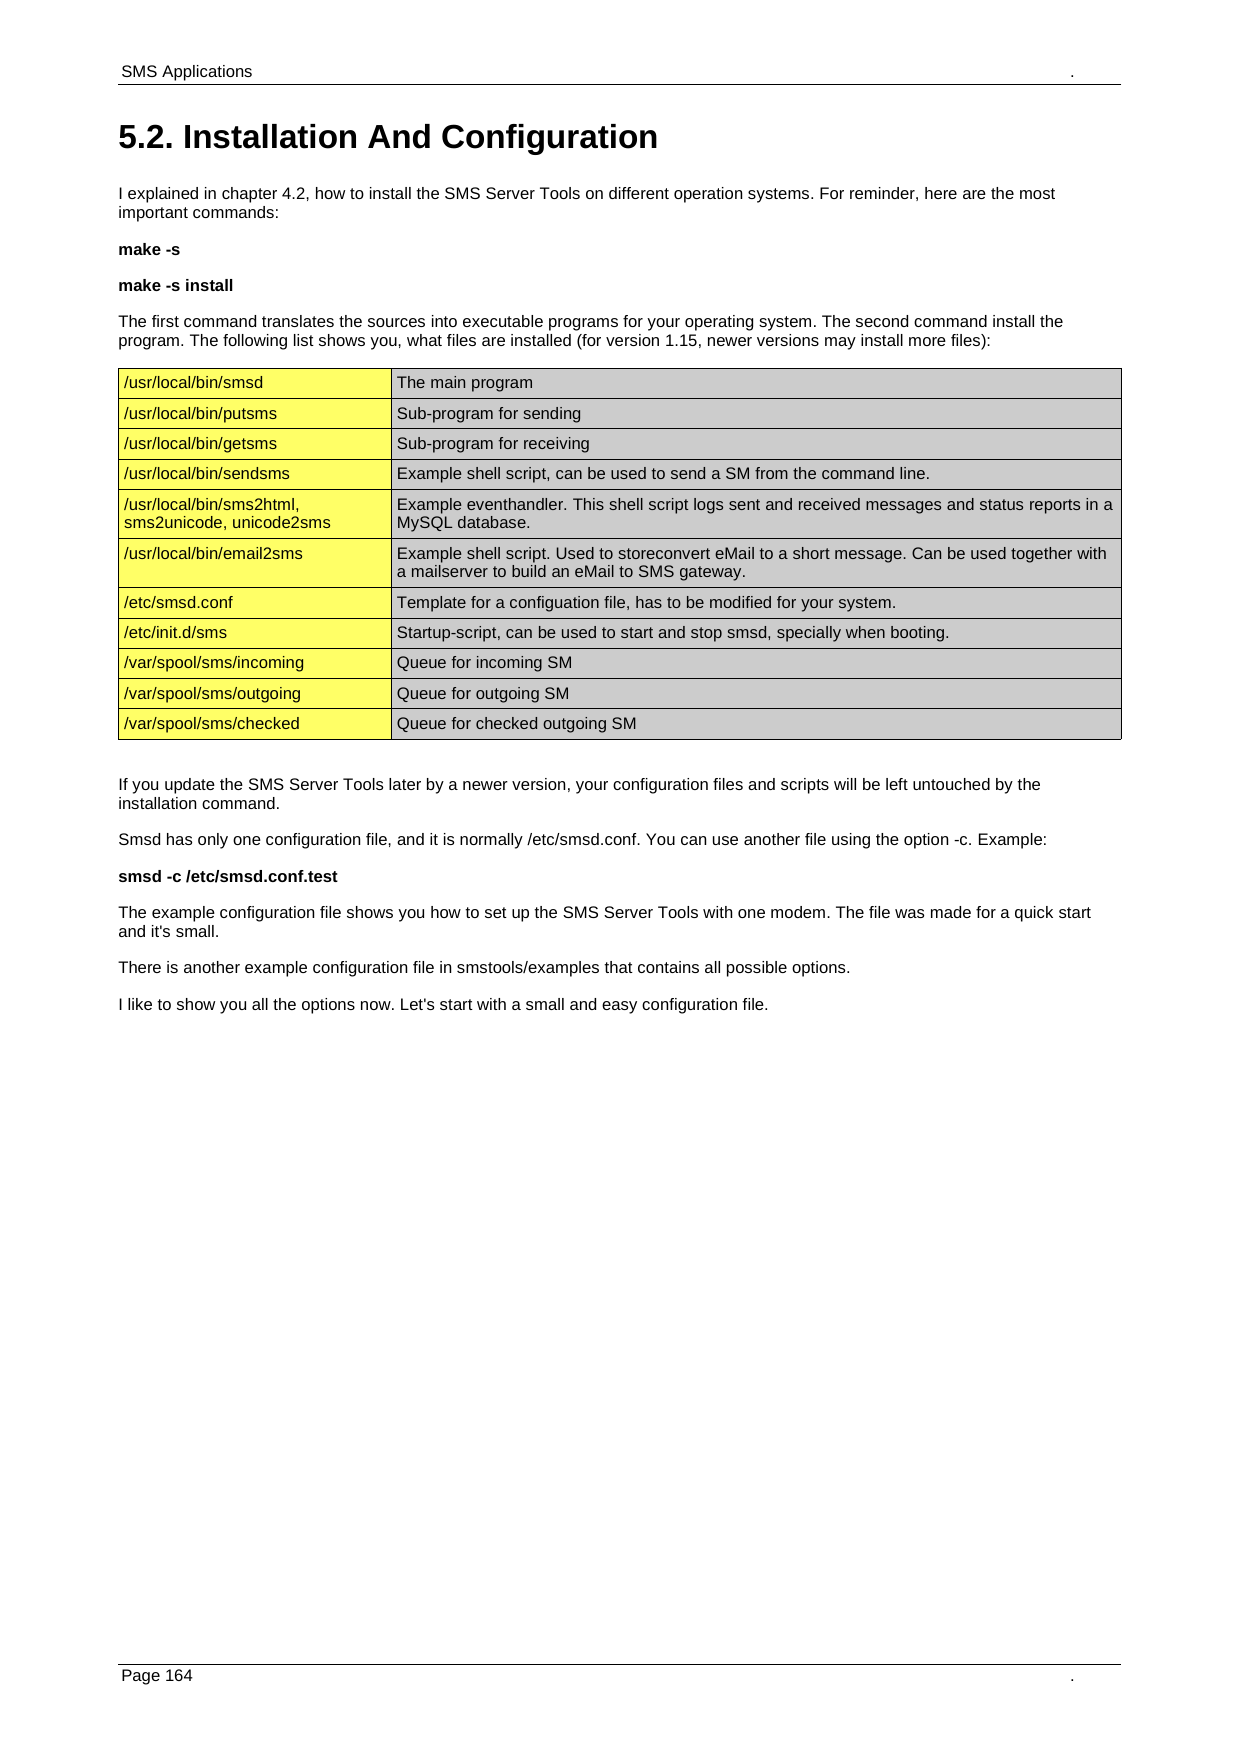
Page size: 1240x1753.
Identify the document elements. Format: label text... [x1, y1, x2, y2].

subtitle Installation And Configuration [118, 118, 1121, 155]
table_header /usr/local/bin/smsd [119, 369, 391, 398]
table_cell /usr/local/bin/sendsms [119, 460, 391, 489]
table_cell /etc/smsd.conf [119, 588, 391, 618]
text smsd -c /etc/smsd.conf.test [118, 867, 1121, 886]
table_cell /var/spool/sms/outgoing [119, 679, 391, 708]
text make -s install [118, 276, 1121, 295]
text The first command translates the sources into executable programs for your operating system. The second command install the program. The following list shows you, what files are installed (for version 1.15, newer versions may install more files): [118, 313, 1121, 350]
table_cell /usr/local/bin/getsms [119, 429, 391, 459]
text I explained in chapter 4.2, how to install the SMS Server Tools on different operation systems. For reminder, here are the most important commands: [118, 184, 1121, 222]
table_cell Example shell script. Used to storeconvert eMail to a short message. Can be used together with a mailserver to build an eMail to SMS gateway. [392, 539, 1121, 587]
table_header The main program [392, 369, 1121, 398]
table_cell Queue for checked outgoing SM [392, 709, 1121, 739]
table_cell /var/spool/sms/incoming [119, 649, 391, 678]
table_cell Queue for incoming SM [392, 649, 1121, 678]
table_cell /usr/local/bin/sms2html, sms2unicode, unicode2sms [119, 490, 391, 538]
table_cell Startup-script, can be used to start and stop smsd, specially when booting. [392, 619, 1121, 648]
text The example configuration file shows you how to set up the SMS Server Tools with one modem. The file was made for a quick start and it's small. [118, 903, 1121, 941]
table_cell Queue for outgoing SM [392, 679, 1121, 708]
table_cell Template for a configuation file, has to be modified for your system. [392, 588, 1121, 618]
table_cell Sub-program for receiving [392, 429, 1121, 459]
table_cell /usr/local/bin/putsms [119, 399, 391, 428]
text make -s [118, 240, 1121, 258]
table_cell Example shell script, can be used to send a SM from the command line. [392, 460, 1121, 489]
table_cell Example eventhandler. This shell script logs sent and received messages and status reports in a MySQL database. [392, 490, 1121, 538]
text Smsd has only one configuration file, and it is normally /etc/smsd.conf. You can use another file using the option -c. Example: [118, 831, 1121, 849]
table_cell /var/spool/sms/checked [119, 709, 391, 739]
text If you update the SMS Server Tools later by a newer version, your configuration files and scripts will be left untouched by the installation command. [118, 775, 1121, 813]
table_cell /usr/local/bin/email2sms [119, 539, 391, 587]
table_cell /etc/init.d/sms [119, 619, 391, 648]
table_cell Sub-program for sending [392, 399, 1121, 428]
text There is another example configuration file in smstools/examples that contains all possible options. [118, 959, 1121, 977]
text I like to show you all the options now. Let's start with a small and easy configuration file. [118, 995, 1121, 1014]
